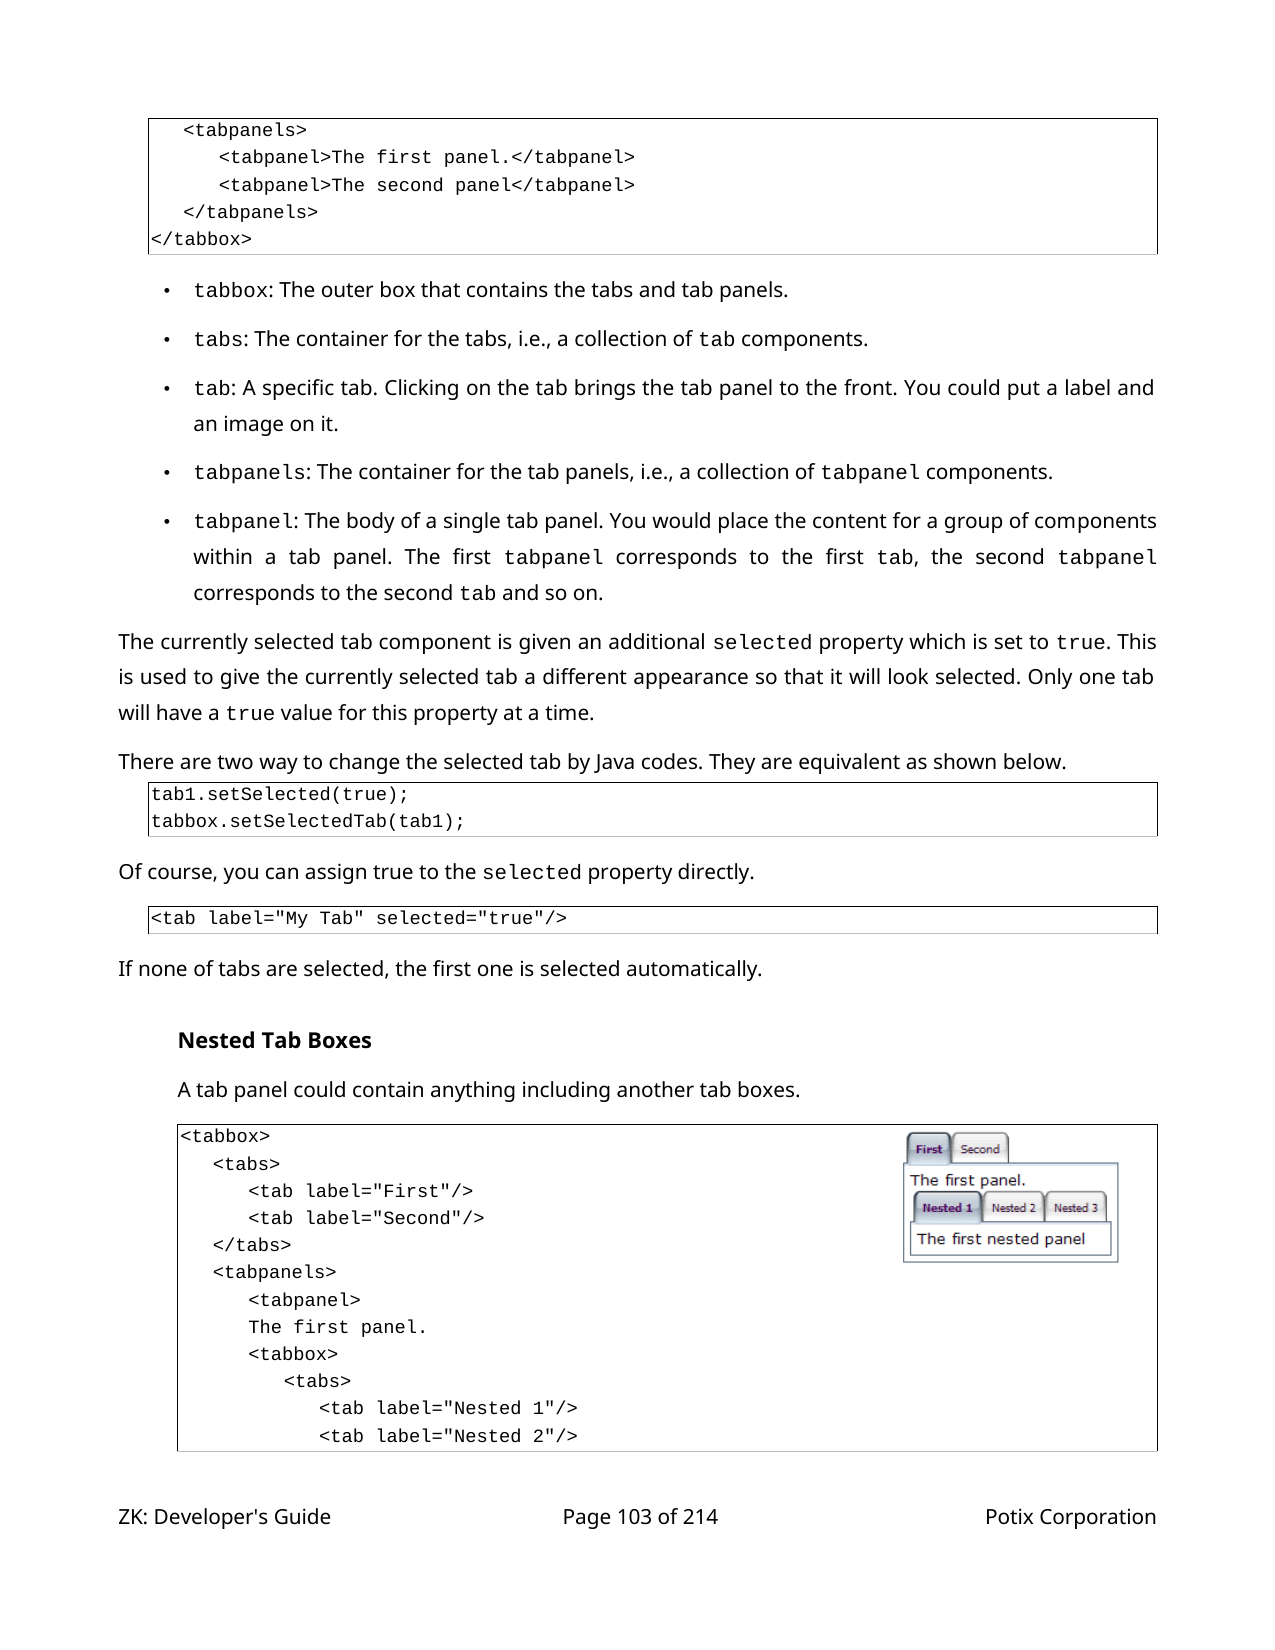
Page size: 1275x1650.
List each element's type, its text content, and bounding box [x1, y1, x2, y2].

text [1122, 1206, 1157, 1230]
text <tabpanel> [178, 1287, 1157, 1312]
text <tabs> [178, 1369, 1157, 1393]
text <tabs> [178, 1152, 902, 1176]
picture [902, 1128, 1122, 1265]
text <tabpanel>The second panel</tabpanel> [149, 172, 1157, 197]
text <tab label="Second"/> [178, 1206, 902, 1230]
text [1122, 1179, 1157, 1203]
text There are two way to change the selected tab by Java codes. They are equivalent as shown below. [118, 747, 1157, 775]
text The currently selected tab component is given an additional selected property which is set to true. This is used to give the currently selected tab a different appearance so that it will look selected. Only one tab will have a true value for this property at a time. [118, 627, 1157, 726]
text [1122, 1233, 1157, 1257]
text </tabs> [178, 1233, 902, 1257]
text Of course, you can assign true to the selected property directly. [118, 857, 1157, 886]
text <tabpanel>The first panel.</tabpanel> [149, 145, 1157, 169]
text The first panel. [178, 1315, 1157, 1339]
list tabpanels: The container for the tab panels, i.e., a collection of tabpanel components. [164, 457, 1157, 486]
text tabbox.setSelectedTab(tab1); [149, 809, 1157, 836]
text <tab label="First"/> [178, 1179, 902, 1203]
text If none of tabs are selected, the first one is selected automatically. [118, 954, 1157, 982]
text tab1.setSelected(true); [149, 783, 1157, 806]
text </tabbox> [149, 227, 1157, 254]
text <tabpanels> [178, 1260, 1157, 1284]
text <tabpanels> [149, 119, 1157, 142]
list tabbox: The outer box that contains the tabs and tab panels. [164, 275, 1157, 303]
list tabs: The container for the tabs, i.e., a collection of tab components. [164, 324, 1157, 352]
list tab: A specific tab. Clicking on the tab brings the tab panel to the front. You could put a label and an image on it. [164, 373, 1157, 437]
text <tabbox> [178, 1342, 1157, 1366]
text <tabbox> [178, 1125, 1157, 1149]
text </tabpanels> [149, 200, 1157, 224]
text <tab label="Nested 1"/> [178, 1396, 1157, 1421]
subtitle Nested Tab Boxes [177, 1025, 1157, 1055]
text <tab label="My Tab" selected="true"/> [149, 907, 1157, 933]
text <tab label="Nested 2"/> [178, 1423, 1157, 1451]
text A tab panel could contain anything including another tab boxes. [177, 1076, 1157, 1104]
list tabpanel: The body of a single tab panel. You would place the content for a group of components within a tab panel. The first tabpanel corresponds to the first tab, the second tabpanel corresponds to the second tab and so on. [164, 507, 1157, 606]
text [1122, 1152, 1157, 1176]
